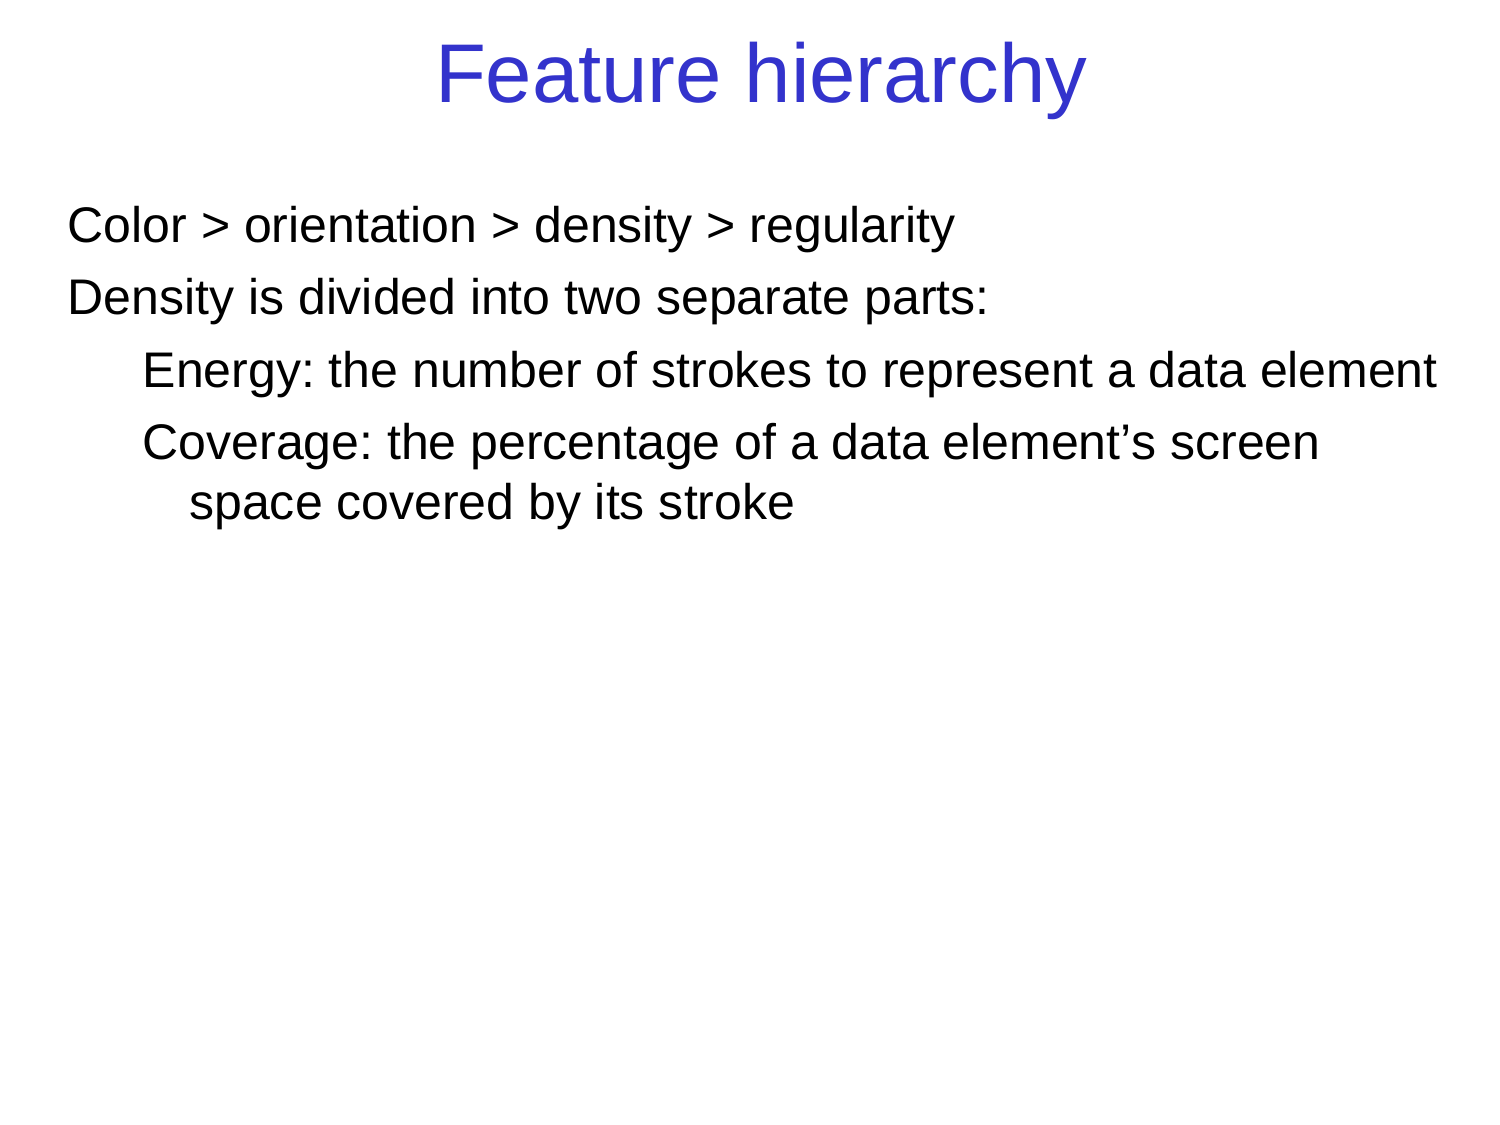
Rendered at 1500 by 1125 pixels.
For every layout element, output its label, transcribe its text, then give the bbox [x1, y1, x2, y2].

title Feature hierarchy [123, 0, 1399, 138]
list Color > orientation > density > regularity Density is divided into two separate parts: Energy: the number of strokes to represent a data element Coverage: the percentage of a data element’s screen space covered by its stroke [53, 184, 1459, 1071]
